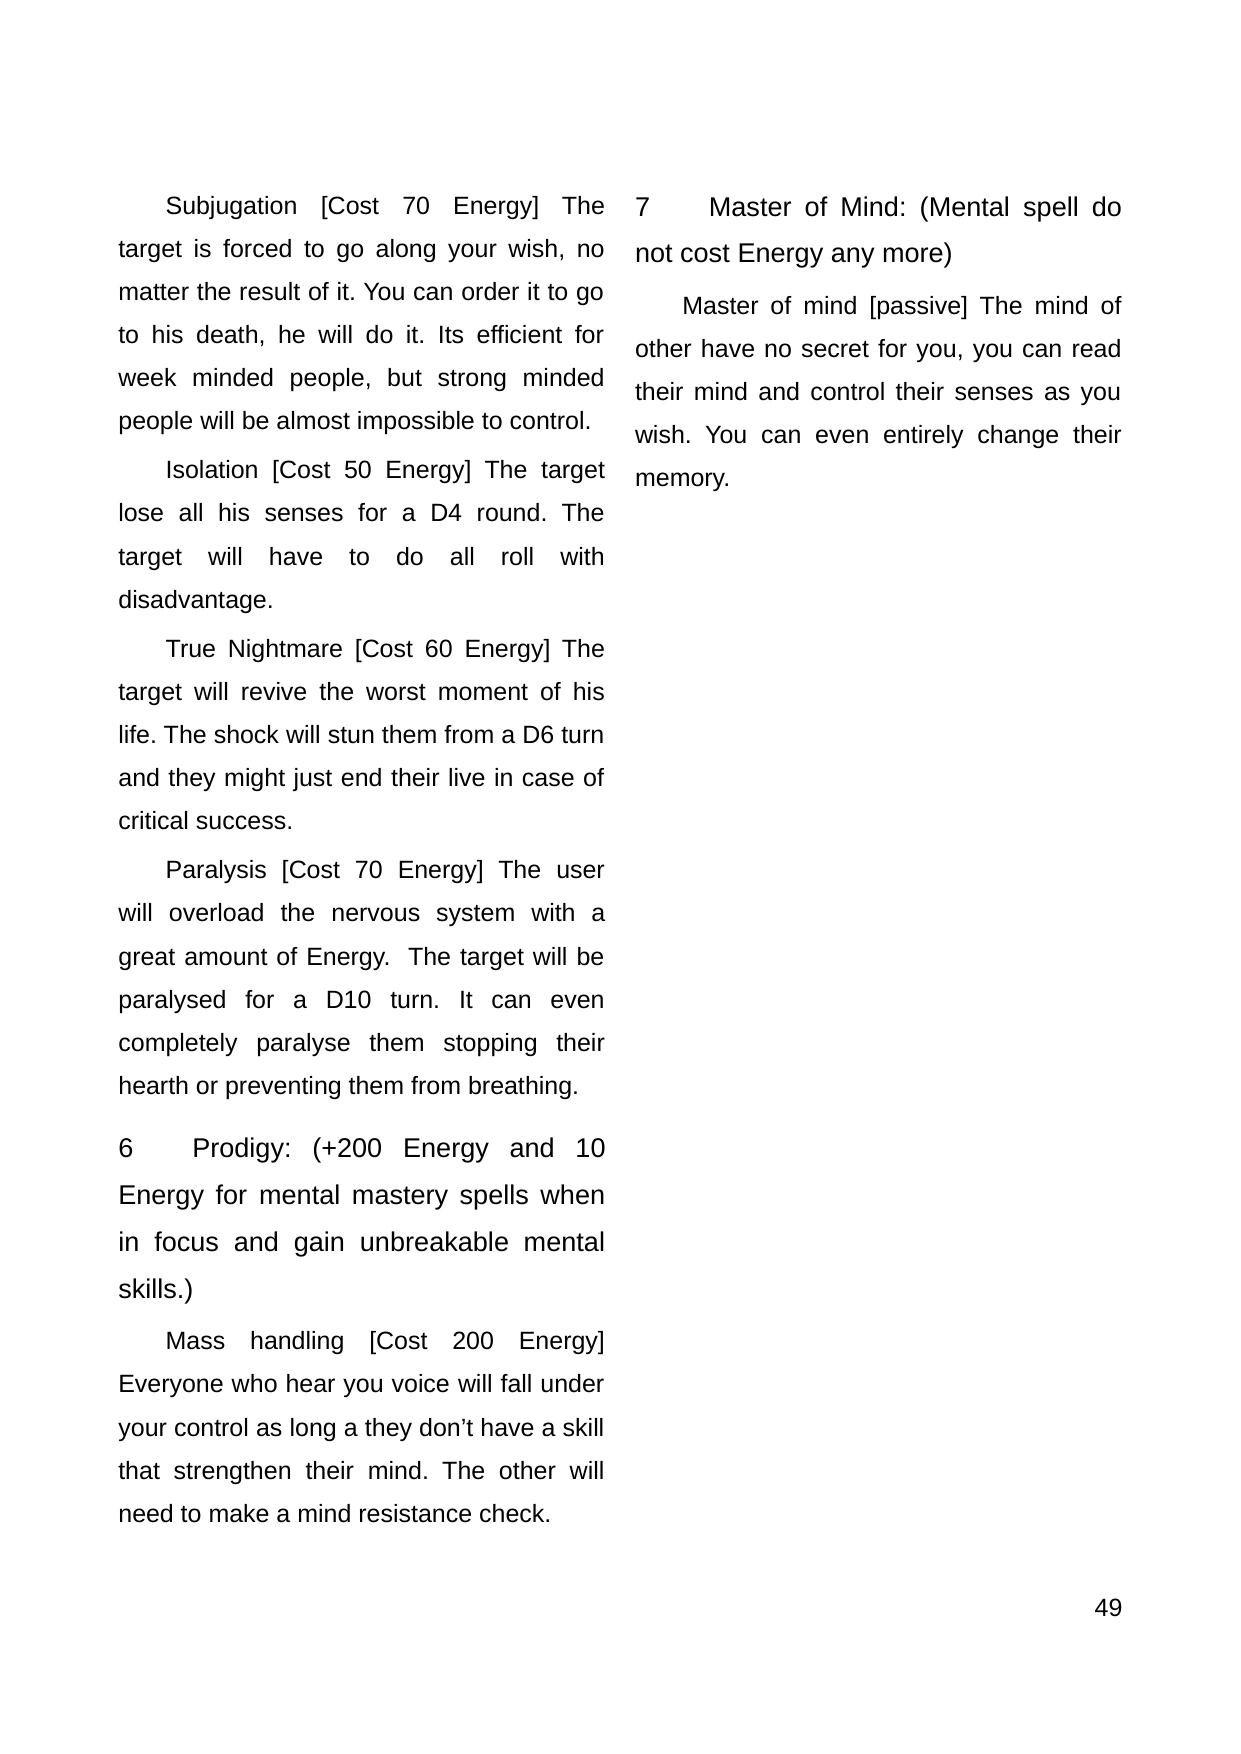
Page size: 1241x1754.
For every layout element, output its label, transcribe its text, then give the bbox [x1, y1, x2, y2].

text Paralysis [Cost 70 Energy] The user will overload the nervous system with a great amount of Energy. The target will be paralysed for a D10 turn. It can even completely paralyse them stopping their hearth or preventing them from breathing. [118, 855, 605, 1100]
subtitle Master of Mind: (Mental spell do not cost Energy any more) [635, 191, 1122, 269]
text Master of mind [passive] The mind of other have no secret for you, you can read their mind and control their senses as you wish. You can even entirely change their memory. [635, 291, 1122, 492]
subtitle Prodigy: (+200 Energy and 10 Energy for mental mastery spells when in focus and gain unbreakable mental skills.) [118, 1132, 605, 1304]
text Isolation [Cost 50 Energy] The target lose all his senses for a D4 round. The target will have to do all roll with disadvantage. [118, 455, 605, 613]
text Mass handling [Cost 200 Energy] Everyone who hear you voice will fall under your control as long a they don’t have a skill that strengthen their mind. The other will need to make a mind resistance check. [118, 1326, 605, 1527]
text True Nightmare [Cost 60 Energy] The target will revive the worst moment of his life. The shock will stun them from a D6 turn and they might just end their live in case of critical success. [118, 634, 605, 835]
text Subjugation [Cost 70 Energy] The target is forced to go along your wish, no matter the result of it. You can order it to go to his death, he will do it. Its efficient for week minded people, but strong minded people will be almost impossible to control. [118, 191, 605, 435]
